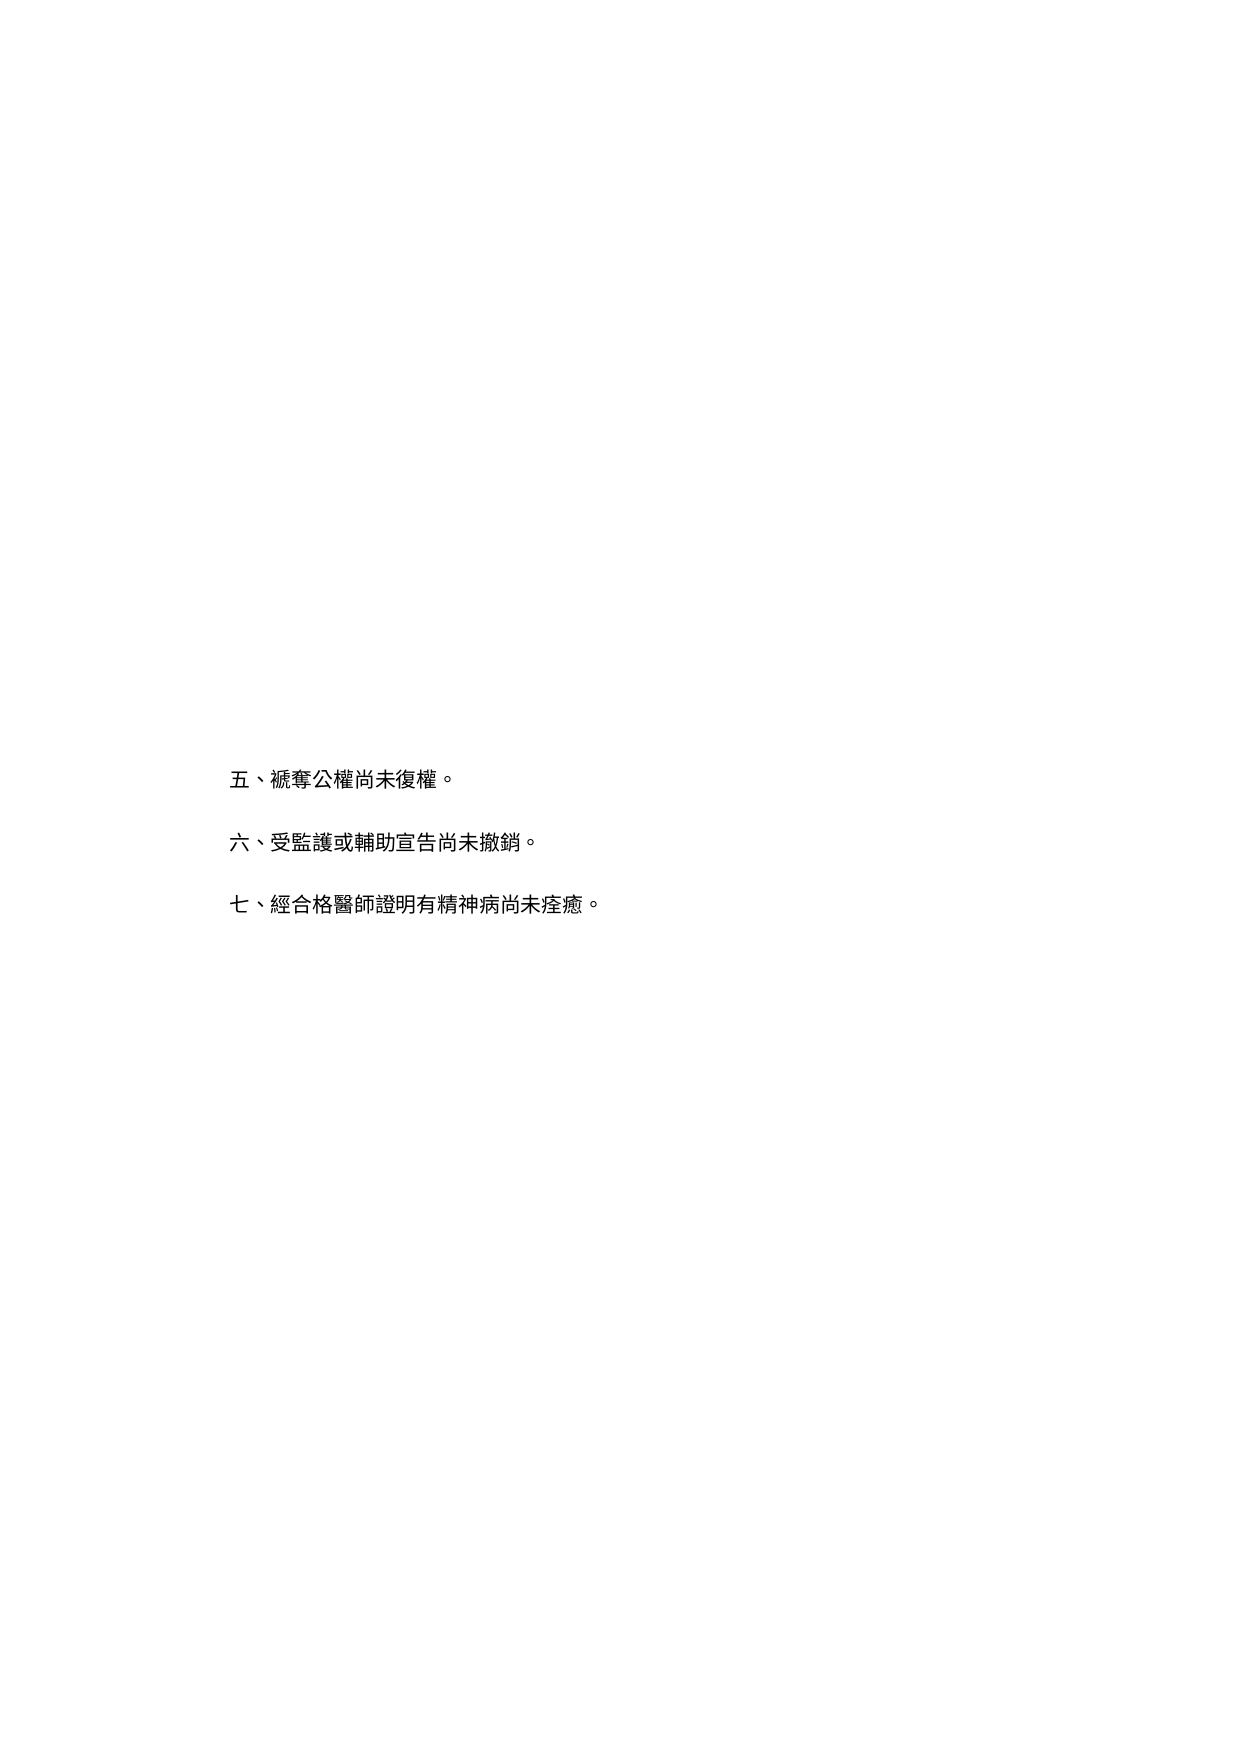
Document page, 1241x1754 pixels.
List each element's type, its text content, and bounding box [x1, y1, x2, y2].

text 五、褫奪公權尚未復權。 [118, 737, 1211, 800]
text 七、經合格醫師證明有精神病尚未痊癒。 [118, 862, 1211, 925]
text 六、受監護或輔助宣告尚未撤銷。 [118, 800, 1211, 862]
